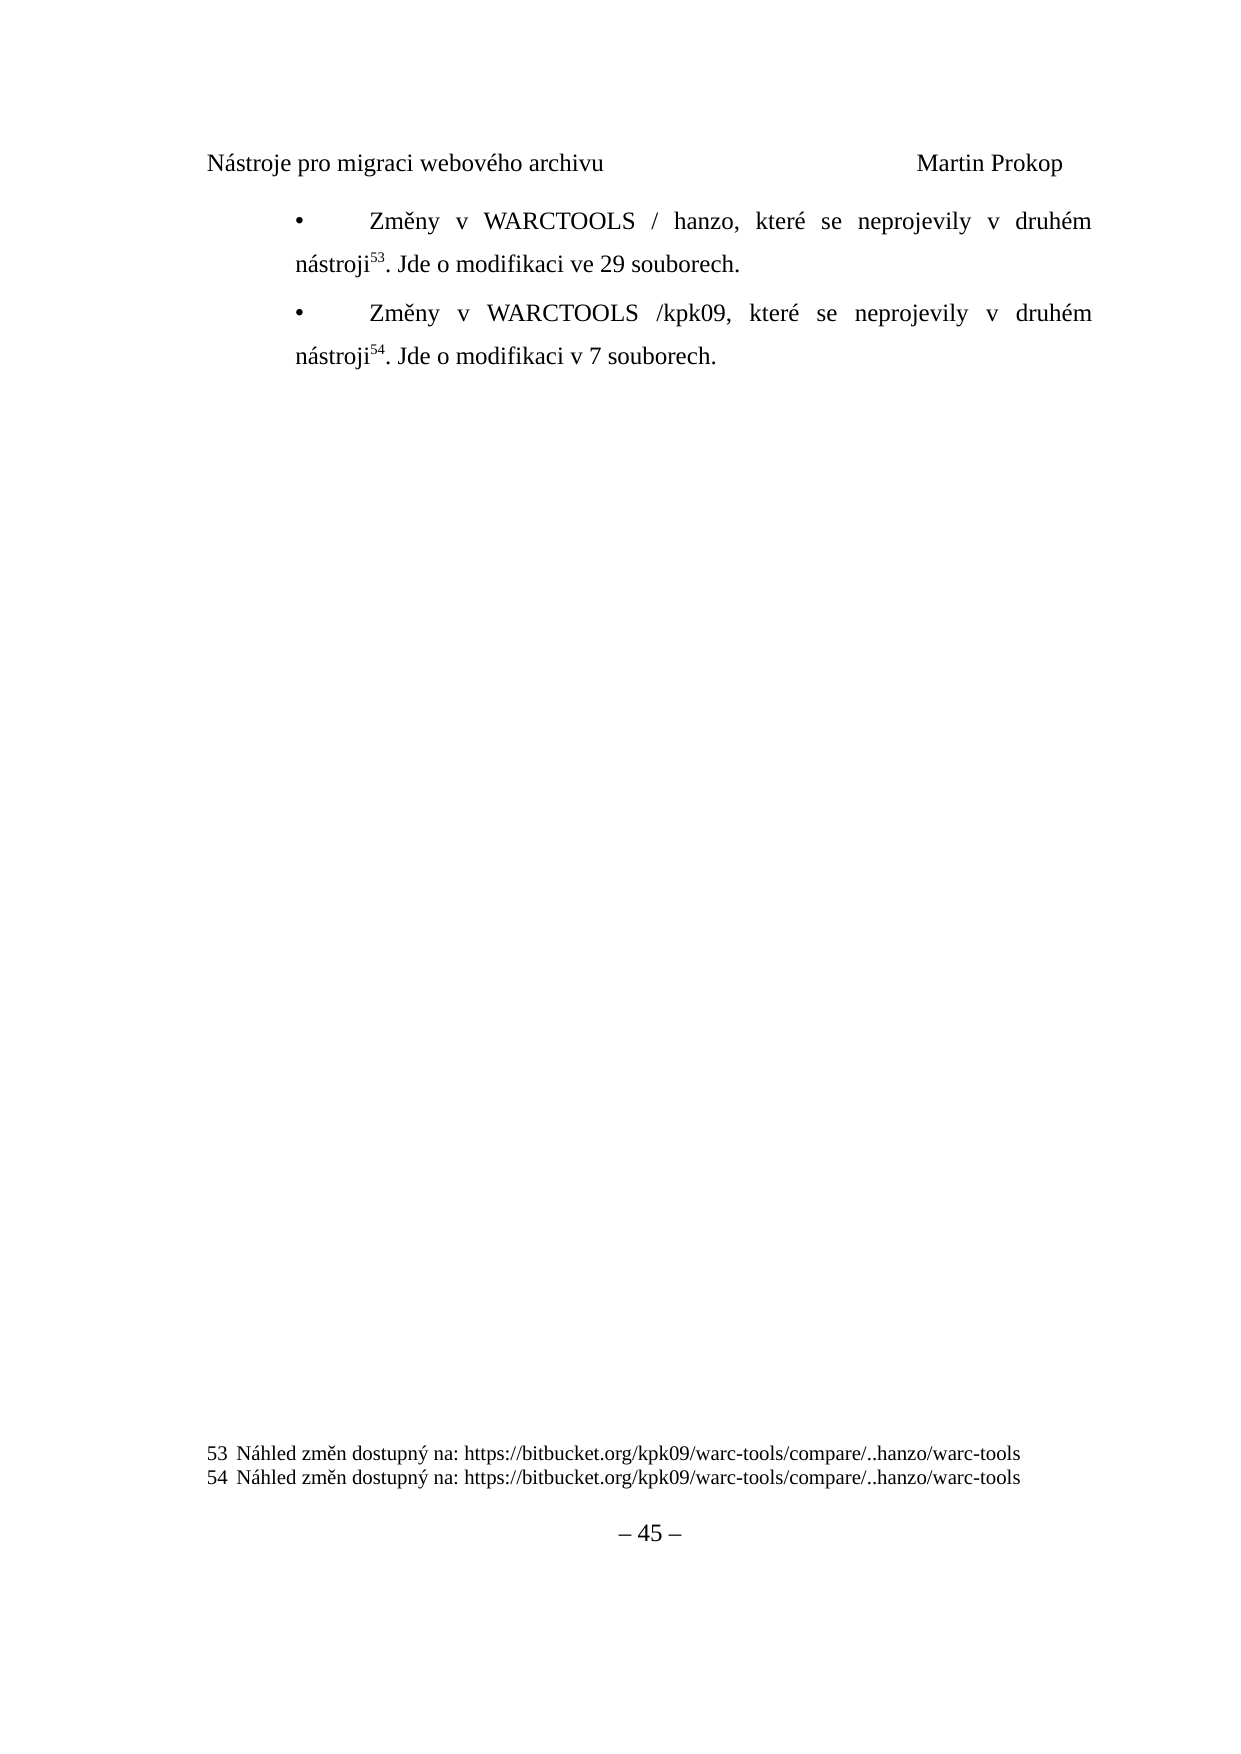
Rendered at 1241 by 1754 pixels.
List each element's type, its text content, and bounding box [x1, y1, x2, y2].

list Náhled změn dostupný na: https://bitbucket.org/kpk09/warc-tools/compare/..hanzo/warc-tools [207, 1441, 1093, 1465]
list Změny v WARCTOOLS / hanzo, které se neprojevily v druhém nástroji. Jde o modifikaci ve 29 souborech. [295, 206, 1093, 278]
list Změny v WARCTOOLS /kpk09, které se neprojevily v druhém nástroji. Jde o modifikaci v 7 souborech. [295, 298, 1093, 370]
list Náhled změn dostupný na: https://bitbucket.org/kpk09/warc-tools/compare/..hanzo/warc-tools [207, 1465, 1093, 1489]
